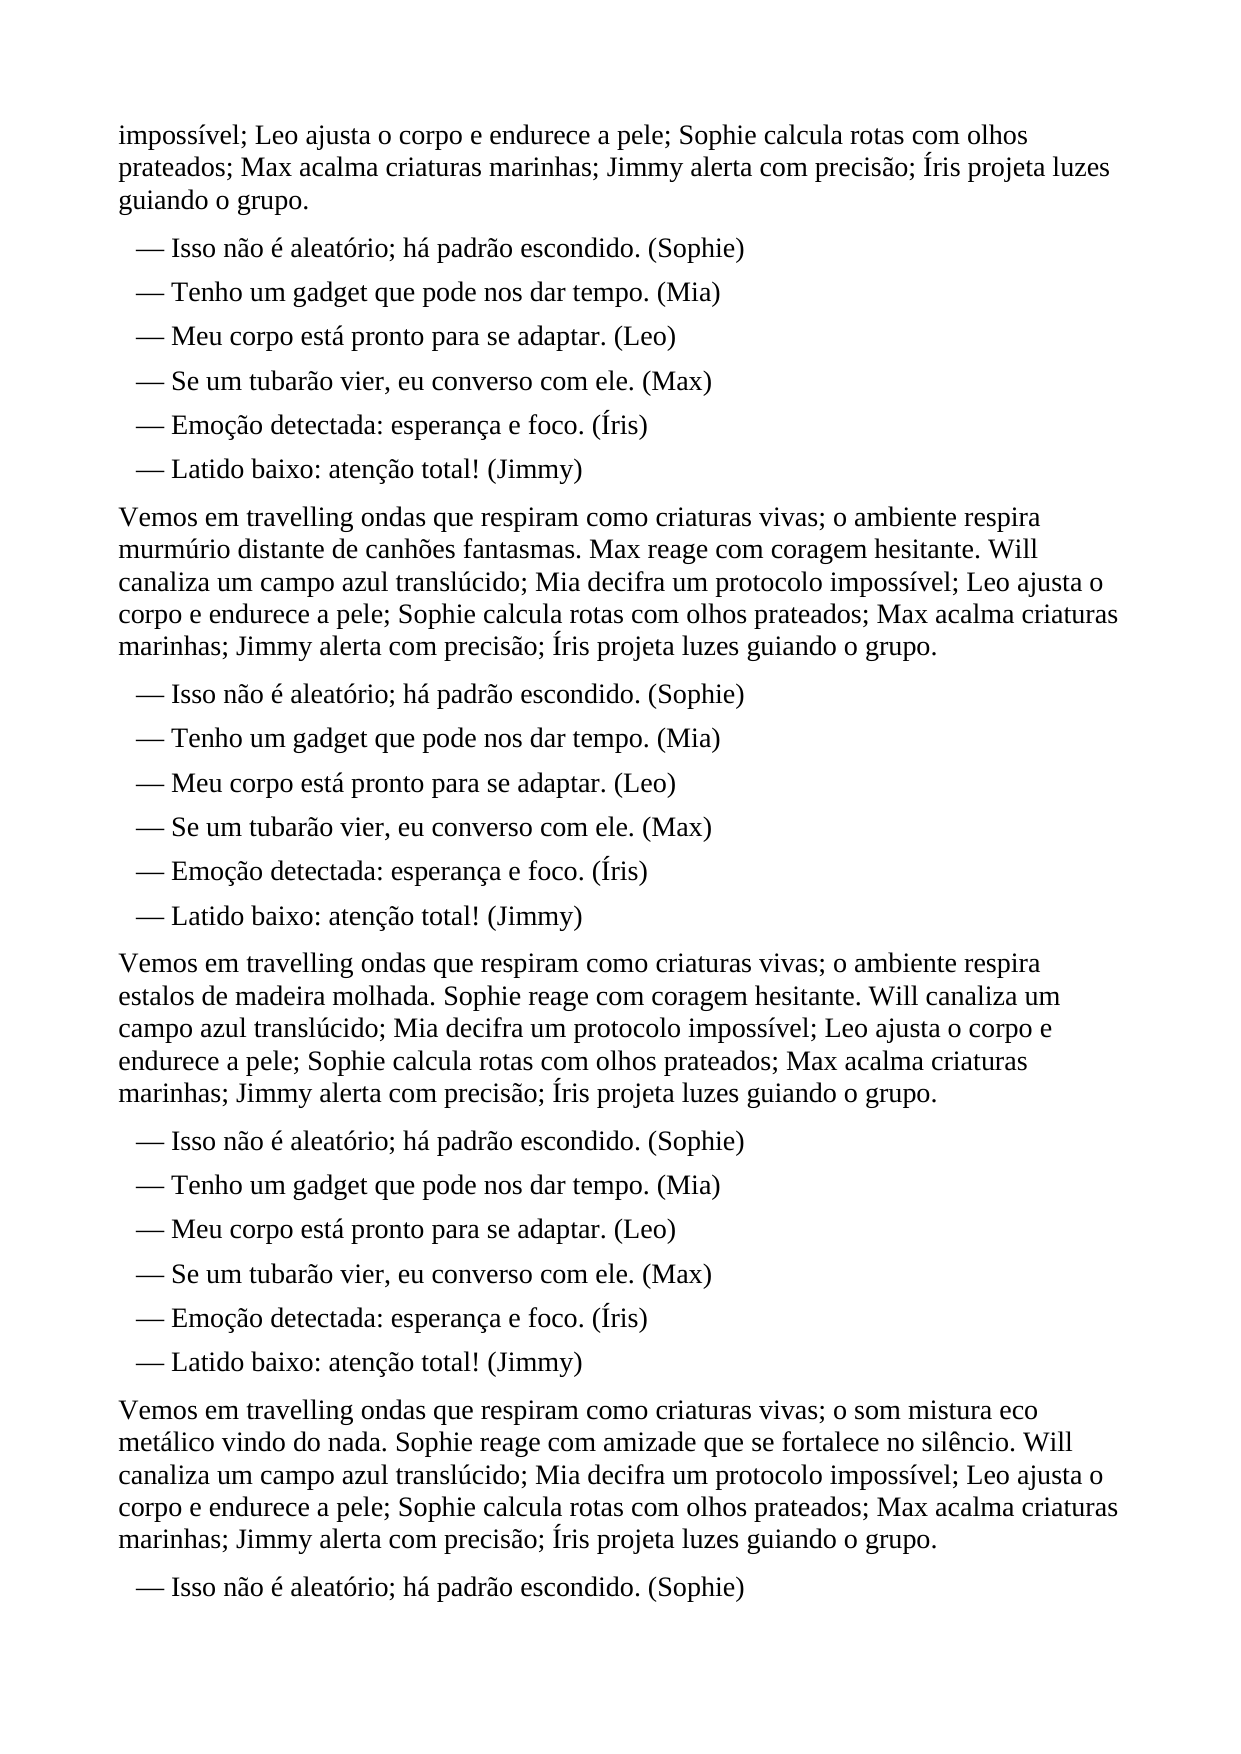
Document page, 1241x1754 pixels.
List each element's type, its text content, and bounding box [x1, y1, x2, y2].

text — Emoção detectada: esperança e foco. (Íris) [118, 1301, 1122, 1333]
text — Se um tubarão vier, eu converso com ele. (Max) [118, 810, 1122, 842]
text — Tenho um gadget que pode nos dar tempo. (Mia) [118, 722, 1122, 754]
text — Emoção detectada: esperança e foco. (Íris) [118, 854, 1122, 887]
text — Isso não é aleatório; há padrão escondido. (Sophie) [118, 1570, 1122, 1603]
text — Se um tubarão vier, eu converso com ele. (Max) [118, 363, 1122, 396]
text — Tenho um gadget que pode nos dar tempo. (Mia) [118, 275, 1122, 307]
text — Isso não é aleatório; há padrão escondido. (Sophie) [118, 231, 1122, 263]
text — Tenho um gadget que pode nos dar tempo. (Mia) [118, 1168, 1122, 1201]
text — Meu corpo está pronto para se adaptar. (Leo) [118, 319, 1122, 352]
text impossível; Leo ajusta o corpo e endurece a pele; Sophie calcula rotas com olhos prateados; Max acalma criaturas marinhas; Jimmy alerta com precisão; Íris projeta luzes guiando o grupo. [118, 118, 1122, 215]
text — Latido baixo: atenção total! (Jimmy) [118, 1345, 1122, 1378]
text — Emoção detectada: esperança e foco. (Íris) [118, 408, 1122, 440]
text — Se um tubarão vier, eu converso com ele. (Max) [118, 1257, 1122, 1289]
text — Isso não é aleatório; há padrão escondido. (Sophie) [118, 677, 1122, 710]
text — Isso não é aleatório; há padrão escondido. (Sophie) [118, 1124, 1122, 1156]
text Vemos em travelling ondas que respiram como criaturas vivas; o som mistura eco metálico vindo do nada. Sophie reage com amizade que se fortalece no silêncio. Will canaliza um campo azul translúcido; Mia decifra um protocolo impossível; Leo ajusta o corpo e endurece a pele; Sophie calcula rotas com olhos prateados; Max acalma criaturas marinhas; Jimmy alerta com precisão; Íris projeta luzes guiando o grupo. [118, 1393, 1122, 1555]
text — Meu corpo está pronto para se adaptar. (Leo) [118, 766, 1122, 798]
text — Latido baixo: atenção total! (Jimmy) [118, 899, 1122, 931]
text Vemos em travelling ondas que respiram como criaturas vivas; o ambiente respira murmúrio distante de canhões fantasmas. Max reage com coragem hesitante. Will canaliza um campo azul translúcido; Mia decifra um protocolo impossível; Leo ajusta o corpo e endurece a pele; Sophie calcula rotas com olhos prateados; Max acalma criaturas marinhas; Jimmy alerta com precisão; Íris projeta luzes guiando o grupo. [118, 500, 1122, 662]
text — Latido baixo: atenção total! (Jimmy) [118, 452, 1122, 484]
text Vemos em travelling ondas que respiram como criaturas vivas; o ambiente respira estalos de madeira molhada. Sophie reage com coragem hesitante. Will canaliza um campo azul translúcido; Mia decifra um protocolo impossível; Leo ajusta o corpo e endurece a pele; Sophie calcula rotas com olhos prateados; Max acalma criaturas marinhas; Jimmy alerta com precisão; Íris projeta luzes guiando o grupo. [118, 946, 1122, 1108]
text — Meu corpo está pronto para se adaptar. (Leo) [118, 1212, 1122, 1245]
